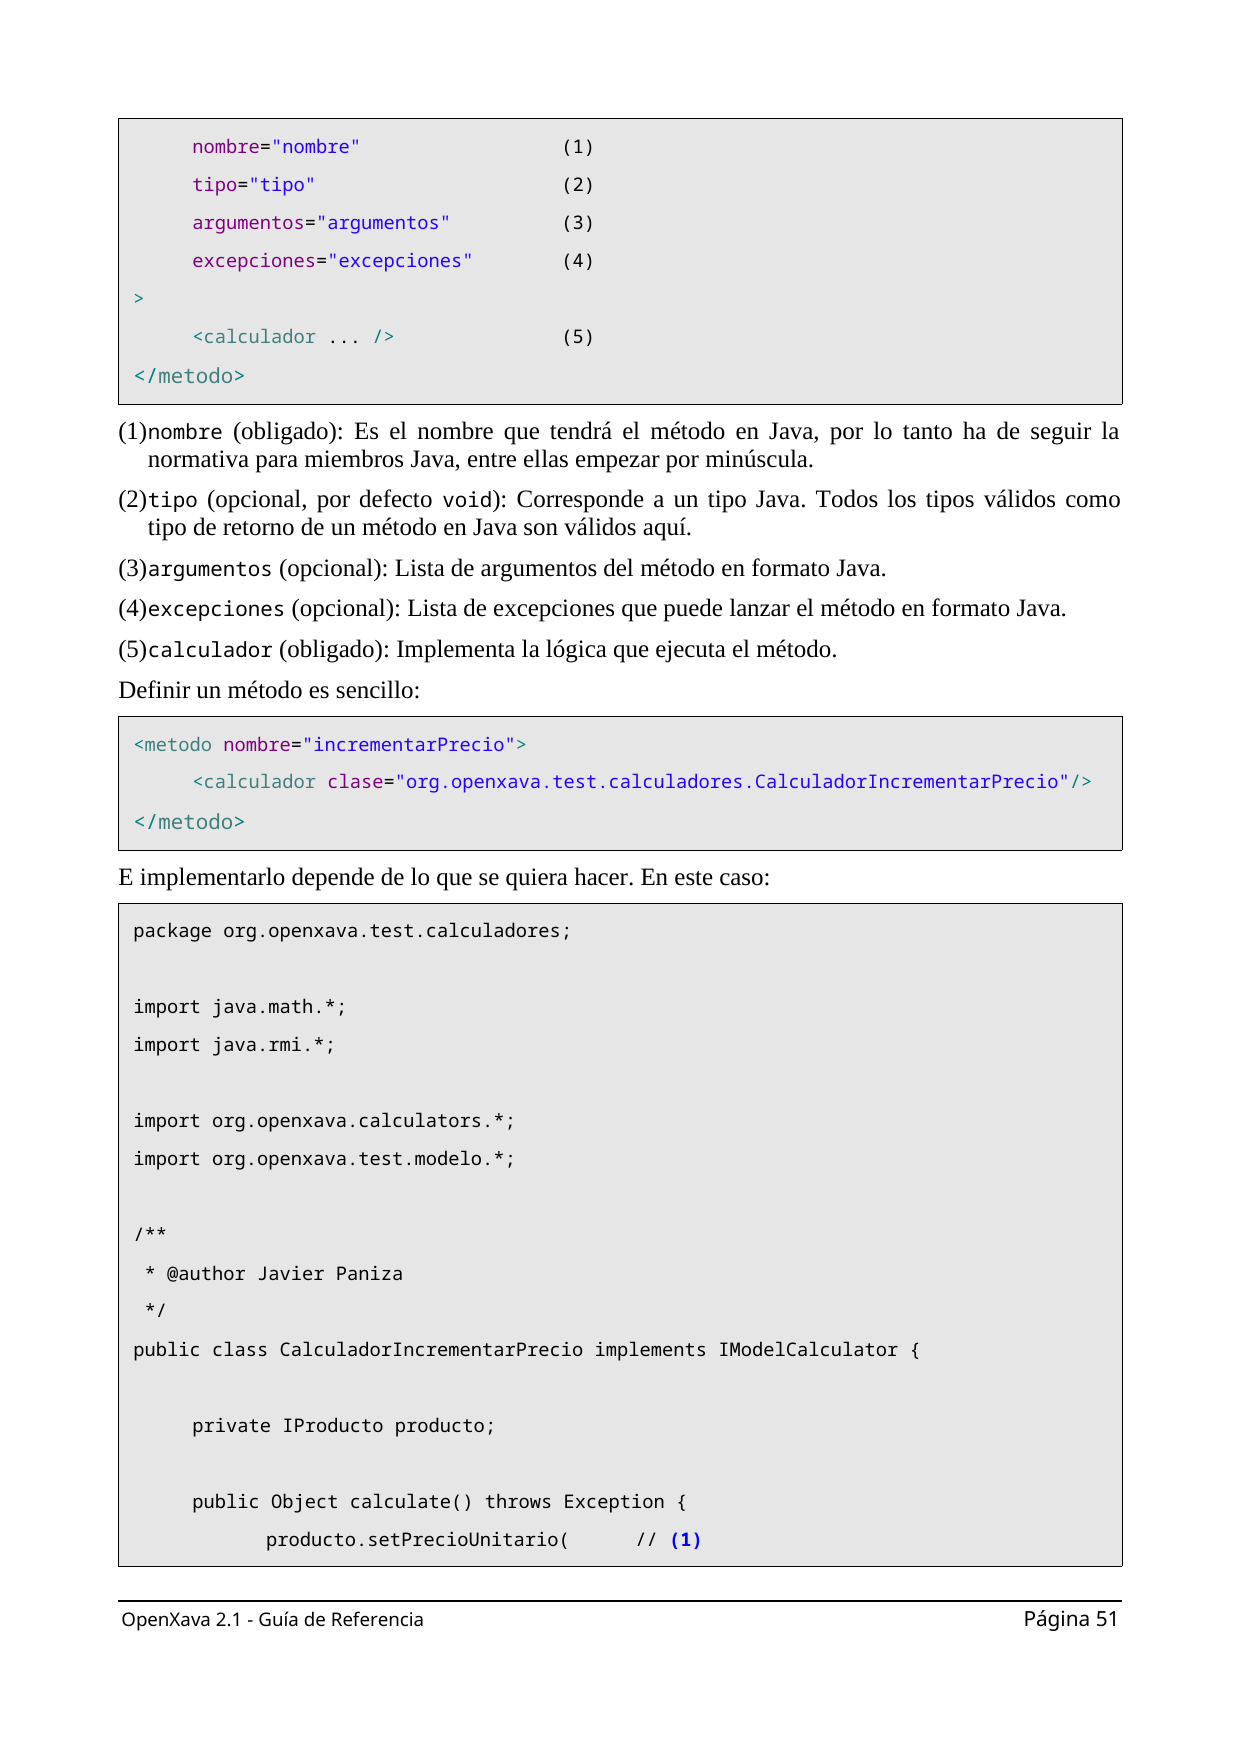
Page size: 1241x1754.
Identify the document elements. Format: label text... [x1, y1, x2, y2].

list argumentos (opcional): Lista de argumentos del método en formato Java. [118, 554, 1122, 582]
text package org.openxava.test.calculadores; [119, 904, 1122, 941]
text argumentos="argumentos" (3) [119, 194, 1122, 232]
text private IProducto producto; [119, 1397, 1122, 1435]
text producto.setPrecioUnitario( // (1) [119, 1511, 1122, 1566]
text tipo="tipo" (2) [119, 156, 1122, 194]
text * @author Javier Paniza [119, 1245, 1122, 1283]
text > [119, 270, 1122, 308]
list calculador (obligado): Implementa la lógica que ejecuta el método. [118, 635, 1122, 663]
text public Object calculate() throws Exception { [119, 1473, 1122, 1511]
text </metodo> [119, 792, 1122, 850]
list tipo (opcional, por defecto void): Corresponde a un tipo Java. Todos los tipos válidos como tipo de retorno de un método en Java son válidos aquí. [118, 485, 1122, 541]
list excepciones (opcional): Lista de excepciones que puede lanzar el método en formato Java. [118, 594, 1122, 623]
text */ [119, 1283, 1122, 1321]
text nombre="nombre" (1) [119, 119, 1122, 156]
text excepciones="excepciones" (4) [119, 232, 1122, 270]
list nombre (obligado): Es el nombre que tendrá el método en Java, por lo tanto ha de seguir la normativa para miembros Java, entre ellas empezar por minúscula. [118, 417, 1122, 473]
text public class CalculadorIncrementarPrecio implements IModelCalculator { [119, 1321, 1122, 1359]
text import java.math.*; [119, 979, 1122, 1017]
text /** [119, 1207, 1122, 1245]
text </metodo> [119, 346, 1122, 404]
text import java.rmi.*; [119, 1017, 1122, 1055]
text <metodo nombre="incrementarPrecio"> [119, 717, 1122, 754]
text E implementarlo depende de lo que se quiera hacer. En este caso: [118, 863, 1122, 890]
text import org.openxava.test.modelo.*; [119, 1131, 1122, 1169]
text <calculador ... /> (5) [119, 308, 1122, 346]
text import org.openxava.calculators.*; [119, 1093, 1122, 1131]
text Definir un método es sencillo: [118, 676, 1122, 703]
text <calculador clase="org.openxava.test.calculadores.CalculadorIncrementarPrecio"/> [119, 754, 1122, 792]
